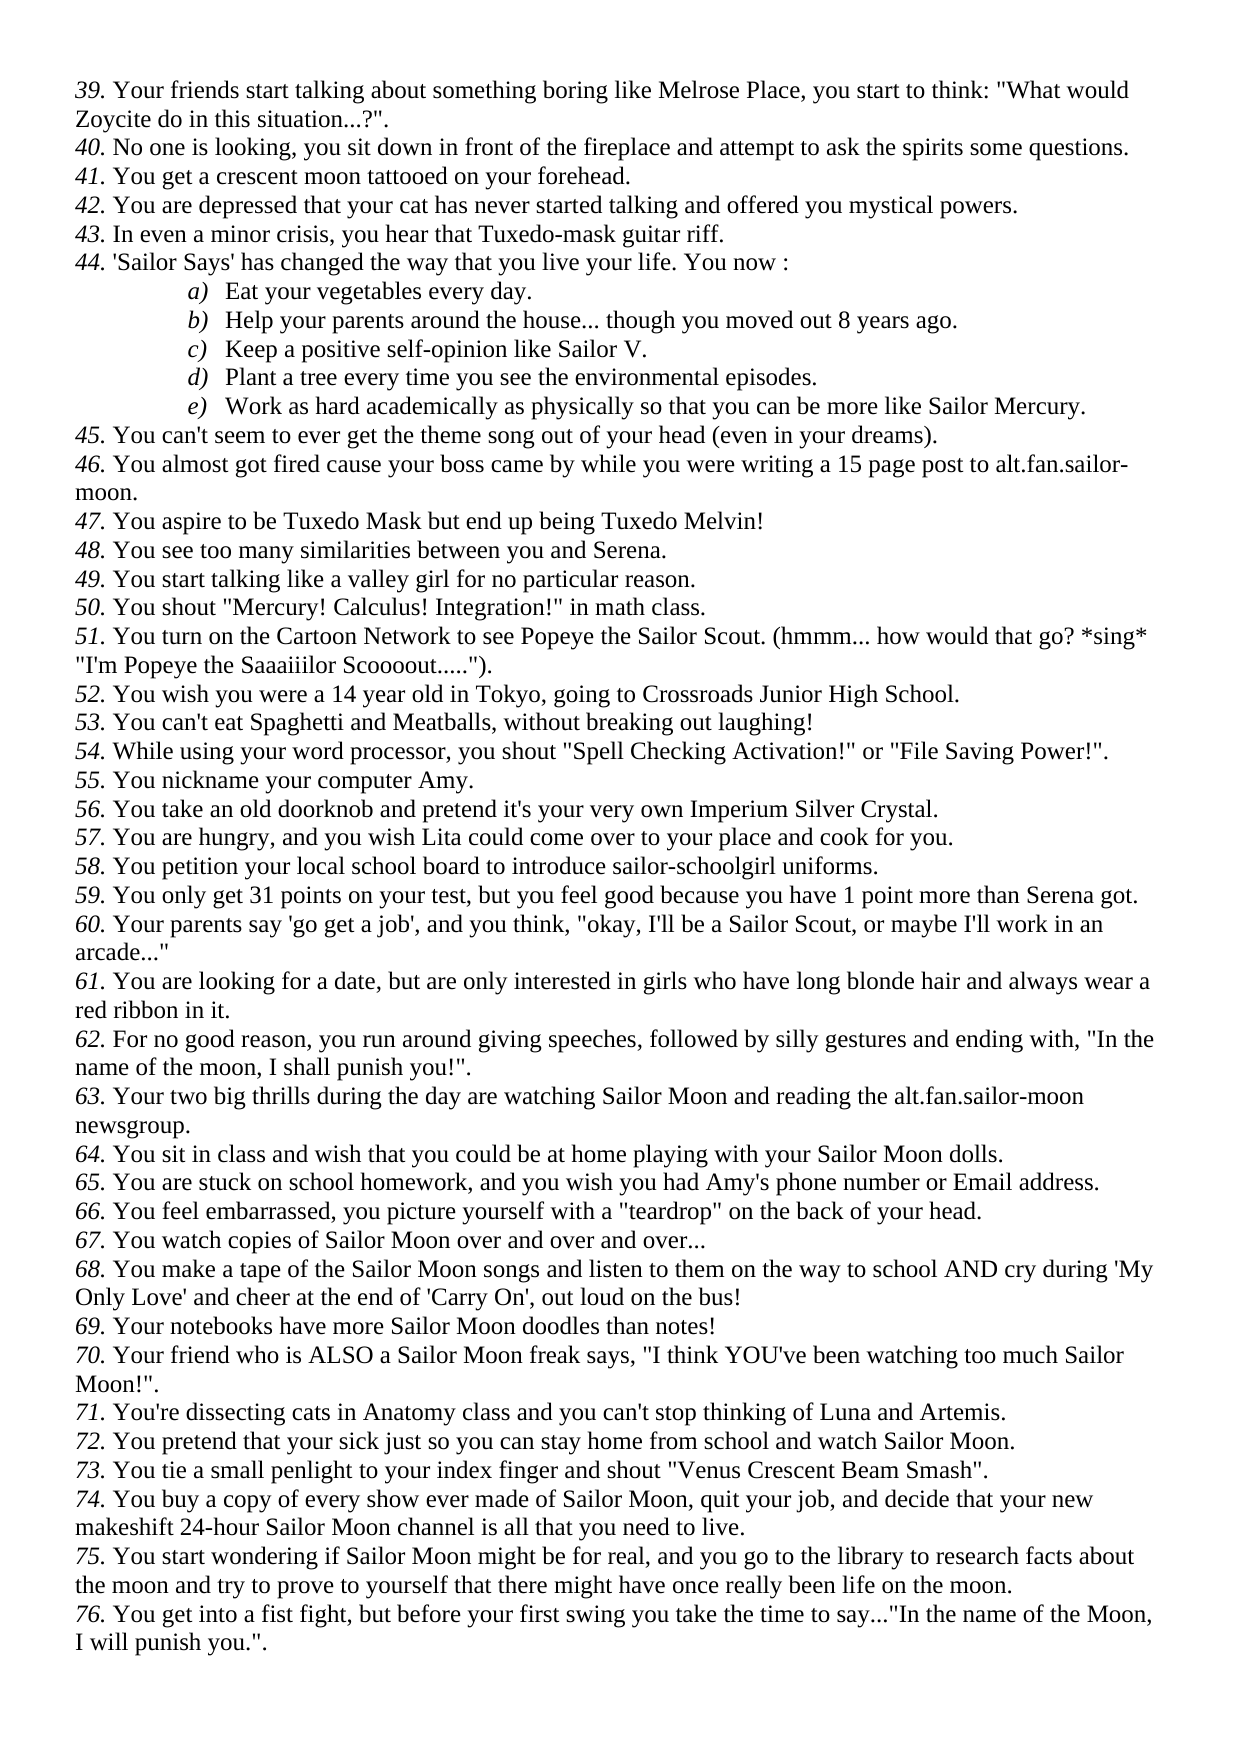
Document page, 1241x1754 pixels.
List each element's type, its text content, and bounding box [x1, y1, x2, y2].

list You start talking like a valley girl for no particular reason. [75, 564, 1165, 592]
list You get into a fist fight, but before your first swing you take the time to say..."In the name of the Moon, I will punish you.". [75, 1599, 1165, 1656]
list In even a minor crisis, you hear that Tuxedo-mask guitar riff. [75, 219, 1165, 247]
list While using your word processor, you shout "Spell Checking Activation!" or "File Saving Power!". [75, 736, 1165, 765]
list You buy a copy of every show ever made of Sailor Moon, quit your job, and decide that your new makeshift 24-hour Sailor Moon channel is all that you need to live. [75, 1484, 1165, 1541]
list You only get 31 points on your test, but you feel good because you have 1 point more than Serena got. [75, 880, 1165, 909]
list You can't seem to ever get the theme song out of your head (even in your dreams). [75, 420, 1165, 449]
list 'Sailor Says' has changed the way that you live your life. You now : [75, 247, 1165, 276]
list You take an old doorknob and pretend it's your very own Imperium Silver Crystal. [75, 794, 1165, 822]
list Your notebooks have more Sailor Moon doodles than notes! [75, 1311, 1165, 1340]
list You aspire to be Tuxedo Mask but end up being Tuxedo Melvin! [75, 506, 1165, 535]
list You are looking for a date, but are only interested in girls who have long blonde hair and always wear a red ribbon in it. [75, 966, 1165, 1024]
list You see too many similarities between you and Serena. [75, 535, 1165, 564]
list You wish you were a 14 year old in Tokyo, going to Crossroads Junior High School. [75, 679, 1165, 707]
list You're dissecting cats in Anatomy class and you can't stop thinking of Luna and Artemis. [75, 1397, 1165, 1426]
list No one is looking, you sit down in front of the fireplace and attempt to ask the spirits some questions. [75, 132, 1165, 161]
list You feel embarrassed, you picture yourself with a "teardrop" on the back of your head. [75, 1196, 1165, 1225]
list You watch copies of Sailor Moon over and over and over... [75, 1225, 1165, 1254]
list You turn on the Cartoon Network to see Popeye the Sailor Scout. (hmmm... how would that go? *sing* "I'm Popeye the Saaaiiilor Scoooout....."). [75, 621, 1165, 679]
list You can't eat Spaghetti and Meatballs, without breaking out laughing! [75, 707, 1165, 736]
list You nickname your computer Amy. [75, 765, 1165, 794]
list You are hungry, and you wish Lita could come over to your place and cook for you. [75, 822, 1165, 851]
list You make a tape of the Sailor Moon songs and listen to them on the way to school AND cry during 'My Only Love' and cheer at the end of 'Carry On', out loud on the bus! [75, 1254, 1165, 1311]
list Your friends start talking about something boring like Melrose Place, you start to think: "What would Zoycite do in this situation...?". [75, 75, 1165, 132]
list You tie a small penlight to your index finger and shout "Venus Crescent Beam Smash". [75, 1455, 1165, 1484]
list Help your parents around the house... though you moved out 8 years ago. [187, 305, 1165, 334]
list You get a crescent moon tattooed on your forehead. [75, 161, 1165, 190]
list Work as hard academically as physically so that you can be more like Sailor Mercury. [187, 391, 1165, 420]
list You are depressed that your cat has never started talking and offered you mystical powers. [75, 190, 1165, 219]
list For no good reason, you run around giving speeches, followed by silly gestures and ending with, "In the name of the moon, I shall punish you!". [75, 1024, 1165, 1081]
list You shout "Mercury! Calculus! Integration!" in math class. [75, 592, 1165, 621]
list You are stuck on school homework, and you wish you had Amy's phone number or Email address. [75, 1167, 1165, 1196]
list You sit in class and wish that you could be at home playing with your Sailor Moon dolls. [75, 1139, 1165, 1167]
list You petition your local school board to introduce sailor-schoolgirl uniforms. [75, 851, 1165, 880]
list Your two big thrills during the day are watching Sailor Moon and reading the alt.fan.sailor-moon newsgroup. [75, 1081, 1165, 1139]
list Keep a positive self-opinion like Sailor V. [187, 334, 1165, 362]
list You pretend that your sick just so you can stay home from school and watch Sailor Moon. [75, 1426, 1165, 1455]
list Your parents say 'go get a job', and you think, "okay, I'll be a Sailor Scout, or maybe I'll work in an arcade..." [75, 909, 1165, 966]
list You start wondering if Sailor Moon might be for real, and you go to the library to research facts about the moon and try to prove to yourself that there might have once really been life on the moon. [75, 1541, 1165, 1599]
list Your friend who is ALSO a Sailor Moon freak says, "I think YOU've been watching too much Sailor Moon!". [75, 1340, 1165, 1397]
list You almost got fired cause your boss came by while you were writing a 15 page post to alt.fan.sailor-moon. [75, 449, 1165, 506]
list Eat your vegetables every day. [187, 276, 1165, 305]
list Plant a tree every time you see the environmental episodes. [187, 362, 1165, 391]
